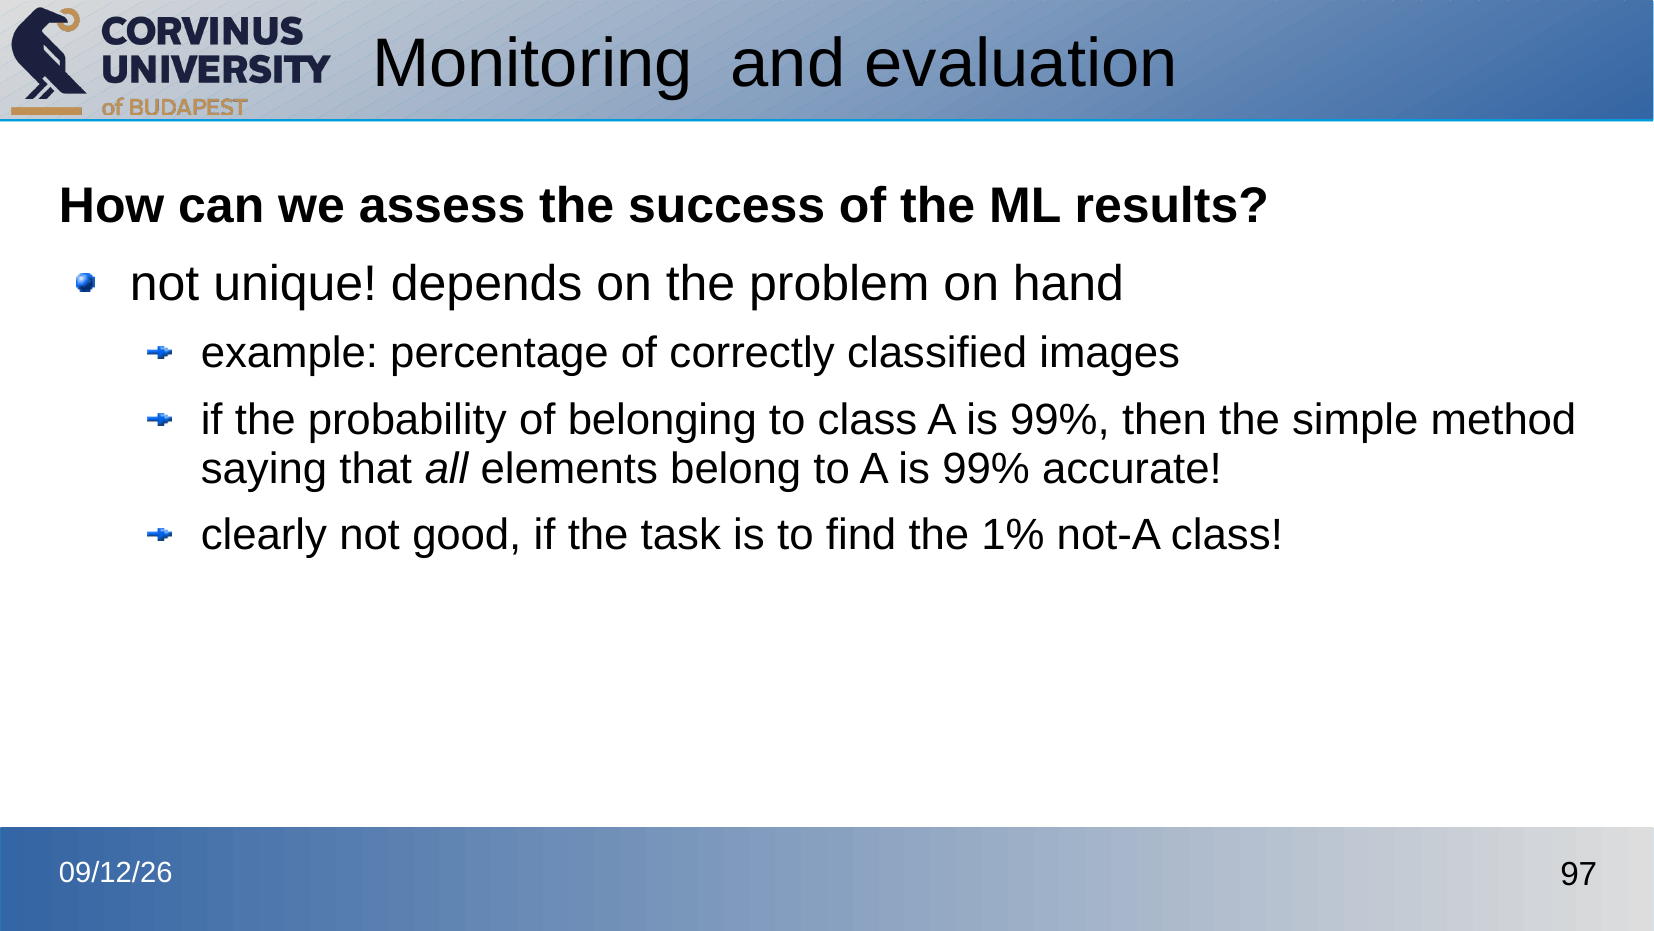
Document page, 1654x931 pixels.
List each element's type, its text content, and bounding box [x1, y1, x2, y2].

picture [11, 7, 331, 115]
list How can we assess the success of the ML results? not unique! depends on the problem on hand example: percentage of correctly classified images if the probability of belonging to class A is 99%, then the simple method saying that all elements belong to A is 99% accurate! clearly not good, if the task is to find the 1% not-A class! [59, 177, 1595, 621]
title Monitoring and evaluation [372, 23, 1625, 103]
